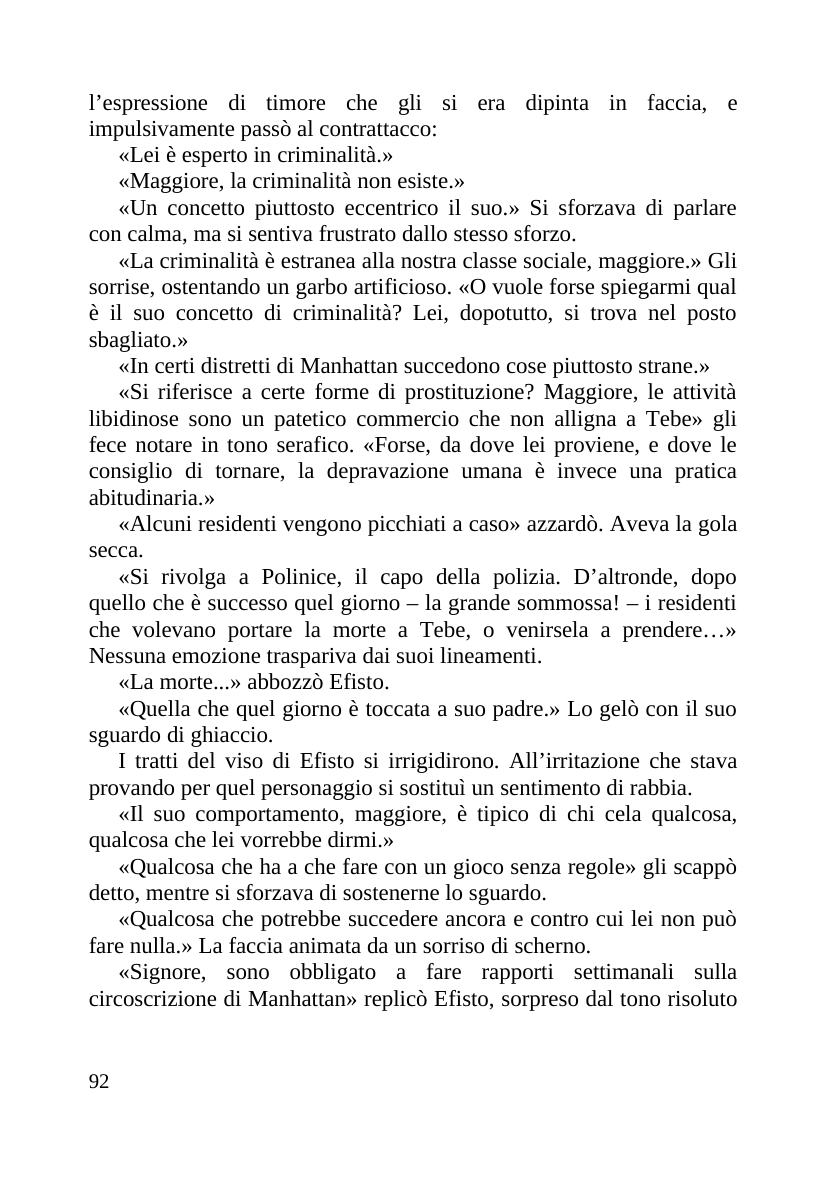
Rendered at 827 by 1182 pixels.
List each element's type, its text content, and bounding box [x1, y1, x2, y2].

text «Qualcosa che potrebbe succedere ancora e contro cui lei non può fare nulla.» La faccia animata da un sorriso di scherno. [88, 906, 738, 958]
text «Lei è esperto in criminalità.» [88, 141, 738, 168]
text «In certi distretti di Manhattan succedono cose piuttosto strane.» [88, 352, 738, 378]
text l’espressione di timore che gli si era dipinta in faccia, e impulsivamente passò al contrattacco: [88, 88, 738, 141]
text «Signore, sono obbligato a fare rapporti settimanali sulla circoscrizione di Manhattan» replicò Efisto, sorpreso dal tono risoluto [88, 958, 738, 1011]
text «Qualcosa che ha a che fare con un gioco senza regole» gli scappò detto, mentre si sforzava di sostenerne lo sguardo. [88, 853, 738, 906]
text «Maggiore, la criminalità non esiste.» [88, 168, 738, 194]
text «Il suo comportamento, maggiore, è tipico di chi cela qualcosa, qualcosa che lei vorrebbe dirmi.» [88, 800, 738, 853]
text «Alcuni residenti vengono picchiati a caso» azzardò. Aveva la gola secca. [88, 510, 738, 563]
text I tratti del viso di Efisto si irrigidirono. All’irritazione che stava provando per quel personaggio si sostituì un sentimento di rabbia. [88, 747, 738, 800]
text «La morte...» abbozzò Efisto. [88, 668, 738, 695]
text «Quella che quel giorno è toccata a suo padre.» Lo gelò con il suo sguardo di ghiaccio. [88, 695, 738, 747]
text «Si rivolga a Polinice, il capo della polizia. D’altronde, dopo quello che è successo quel giorno – la grande sommossa! – i residenti che volevano portare la morte a Tebe, o venirsela a prendere…» Nessuna emozione traspariva dai suoi lineamenti. [88, 563, 738, 668]
text «Si riferisce a certe forme di prostituzione? Maggiore, le attività libidinose sono un patetico commercio che non alligna a Tebe» gli fece notare in tono serafico. «Forse, da dove lei proviene, e dove le consiglio di tornare, la depravazione umana è invece una pratica abitudinaria.» [88, 378, 738, 510]
text «La criminalità è estranea alla nostra classe sociale, maggiore.» Gli sorrise, ostentando un garbo artificioso. «O vuole forse spiegarmi qual è il suo concetto di criminalità? Lei, dopotutto, si trova nel posto sbagliato.» [88, 247, 738, 352]
text «Un concetto piuttosto eccentrico il suo.» Si sforzava di parlare con calma, ma si sentiva frustrato dallo stesso sforzo. [88, 194, 738, 247]
